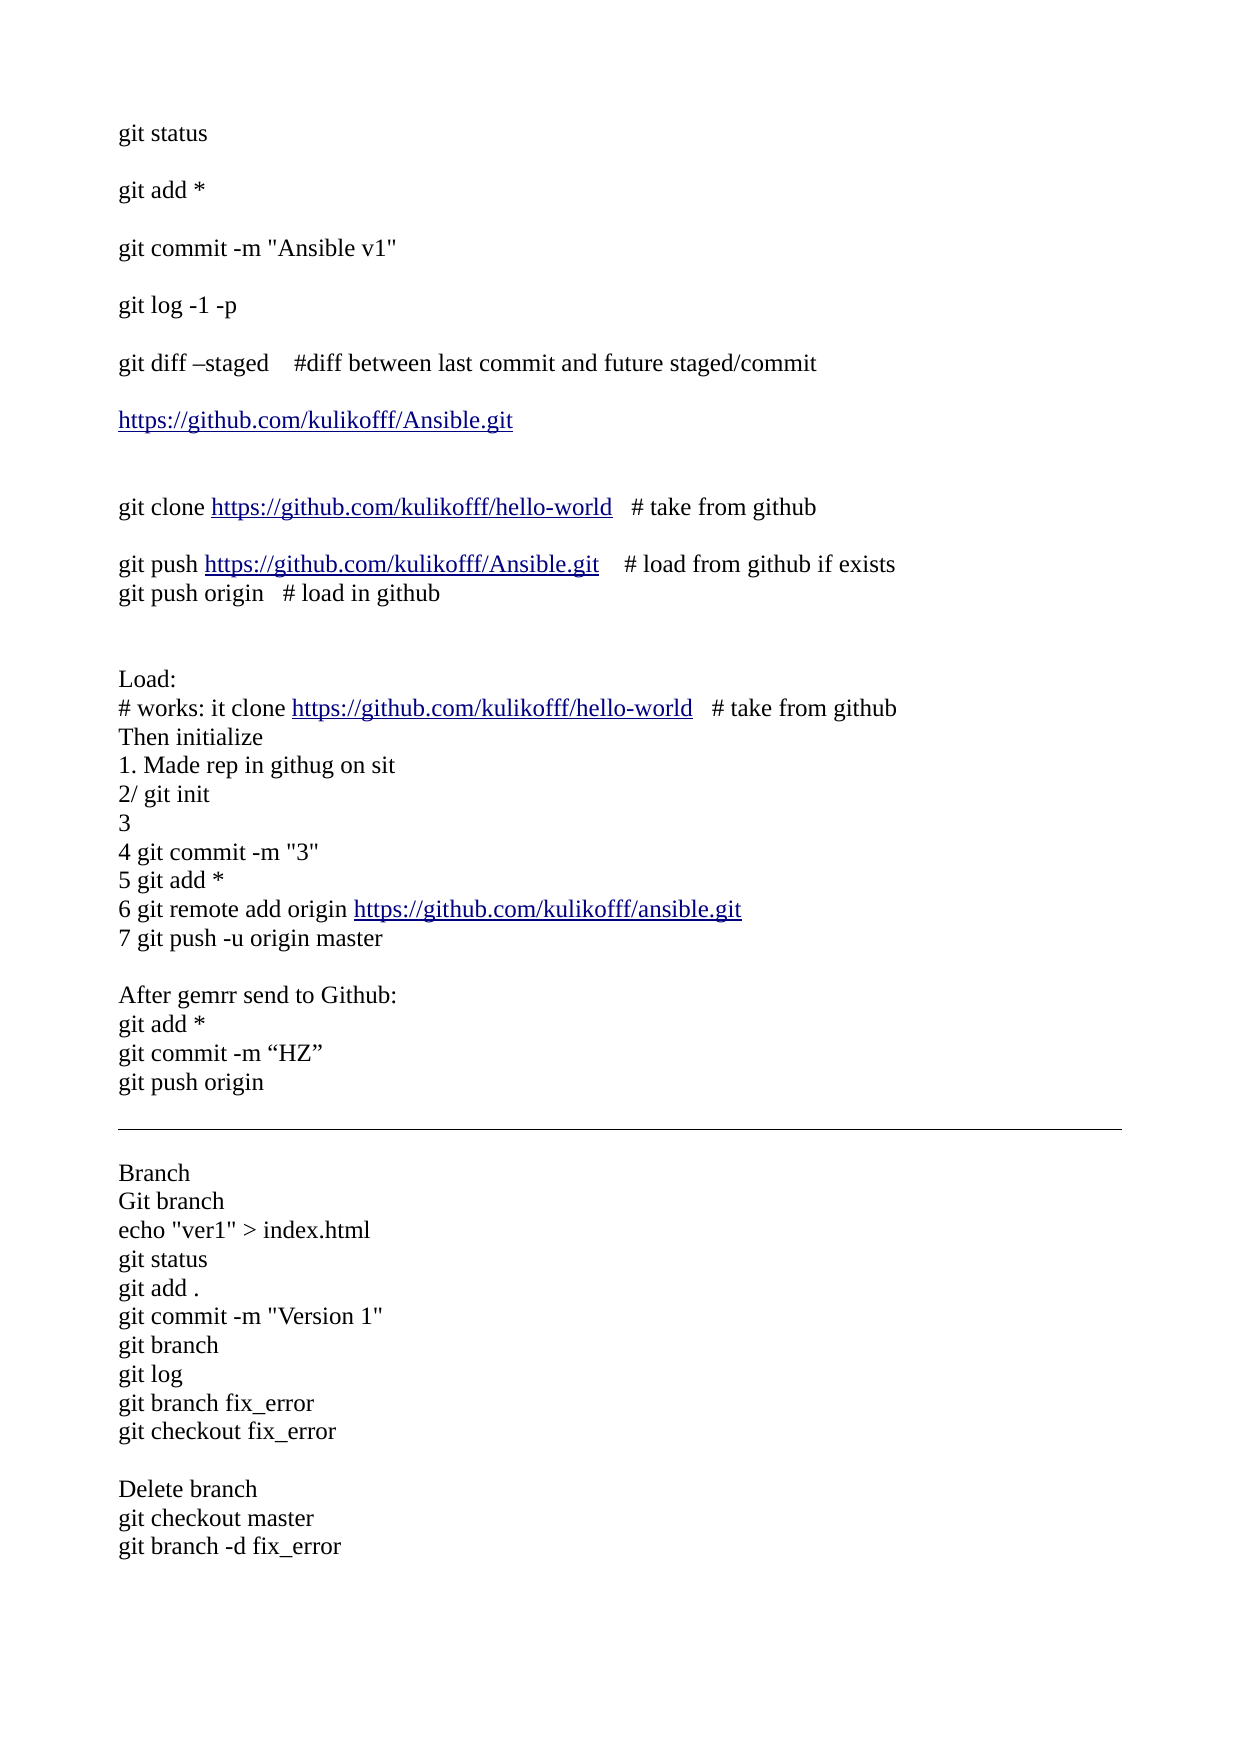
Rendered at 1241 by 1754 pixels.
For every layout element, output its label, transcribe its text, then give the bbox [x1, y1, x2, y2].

text git clone https://github.com/kulikofff/hello-world # take from github [118, 492, 1122, 521]
text git status [118, 118, 1122, 147]
text git checkout master [118, 1503, 1122, 1531]
text git commit -m “HZ” [118, 1038, 1122, 1067]
text git status [118, 1244, 1122, 1273]
text git push https://github.com/kulikofff/Ansible.git # load from github if exists [118, 549, 1122, 578]
text git add . [118, 1273, 1122, 1301]
text Git branch [118, 1186, 1122, 1215]
text git branch fix_error [118, 1388, 1122, 1416]
text Then initialize [118, 722, 1122, 751]
text 6 git remote add origin https://github.com/kulikofff/ansible.git [118, 894, 1122, 923]
text echo "ver1" > index.html [118, 1215, 1122, 1244]
text Load: [118, 664, 1122, 693]
text https://github.com/kulikofff/Ansible.git [118, 406, 1122, 434]
text 1. Made rep in githug on sit [118, 751, 1122, 779]
text git diff –staged #diff between last commit and future staged/commit [118, 348, 1122, 377]
text git commit -m "Ansible v1" [118, 233, 1122, 262]
text # works: it clone https://github.com/kulikofff/hello-world # take from github [118, 693, 1122, 722]
text 4 git commit -m "3" [118, 837, 1122, 866]
text git branch -d fix_error [118, 1531, 1122, 1560]
text git push origin # load in github [118, 578, 1122, 607]
text Delete branch [118, 1474, 1122, 1503]
text git add * [118, 1009, 1122, 1038]
text 2/ git init [118, 779, 1122, 808]
text After gemrr send to Github: [118, 981, 1122, 1009]
text 5 git add * [118, 866, 1122, 894]
text git log -1 -p [118, 291, 1122, 319]
text git commit -m "Version 1" [118, 1301, 1122, 1330]
text git push origin [118, 1067, 1122, 1096]
text git log [118, 1359, 1122, 1388]
text 3 [118, 808, 1122, 837]
text 7 git push -u origin master [118, 923, 1122, 952]
text git branch [118, 1330, 1122, 1359]
text git add * [118, 176, 1122, 204]
text Branch [118, 1158, 1122, 1186]
text git checkout fix_error [118, 1416, 1122, 1445]
